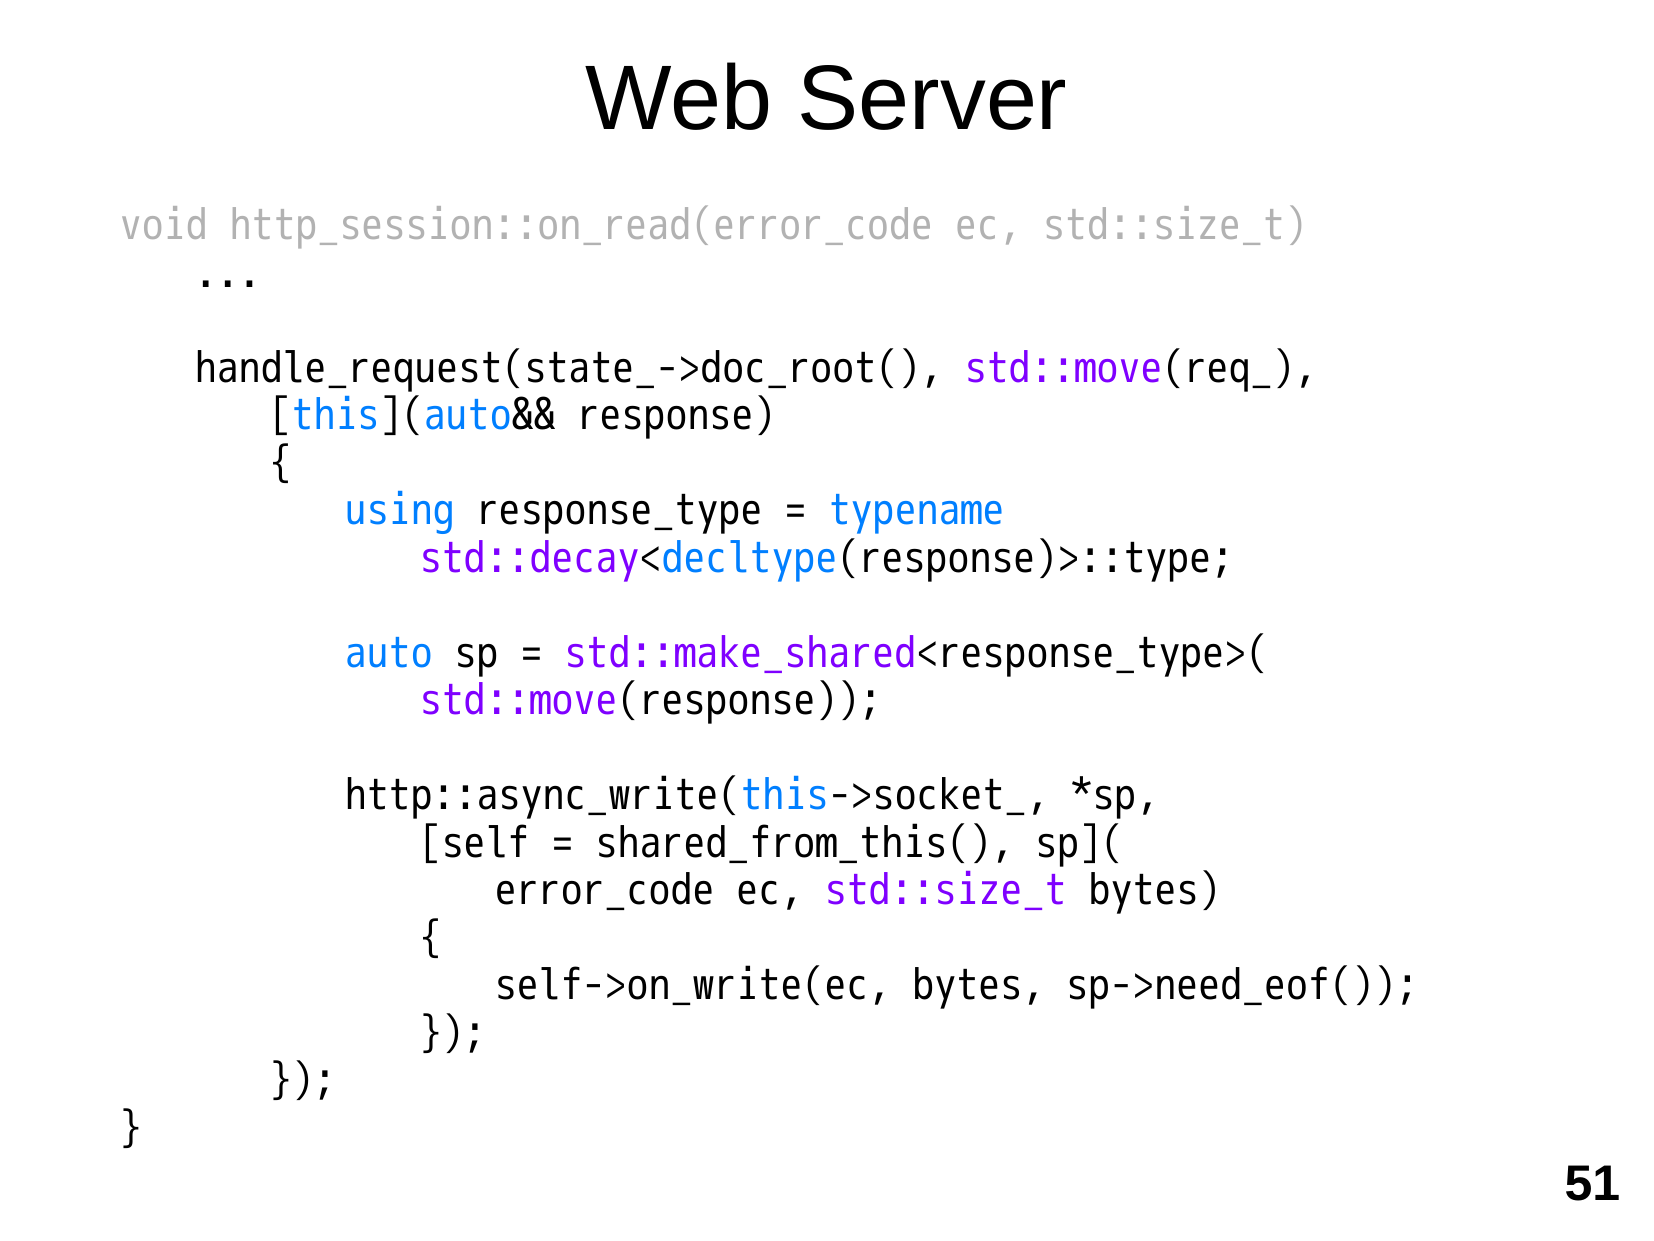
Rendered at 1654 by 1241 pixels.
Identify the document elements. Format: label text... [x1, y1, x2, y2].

text_box void http_session::on_read(error_code ec, std::size_t) ... handle_request(state_->doc_root(), std::move(req_), [this](auto&& response) { using response_type = typename std::decay<decltype(response)>::type; auto sp = std::make_shared<response_type>( std::move(response)); http::async_write(this->socket_, *sp, [self = shared_from_this(), sp]( error_code ec, std::size_t bytes) { self->on_write(ec, bytes, sp->need_eof()); }); }); } [104, 195, 1575, 1155]
title Web Server [82, 15, 1571, 181]
